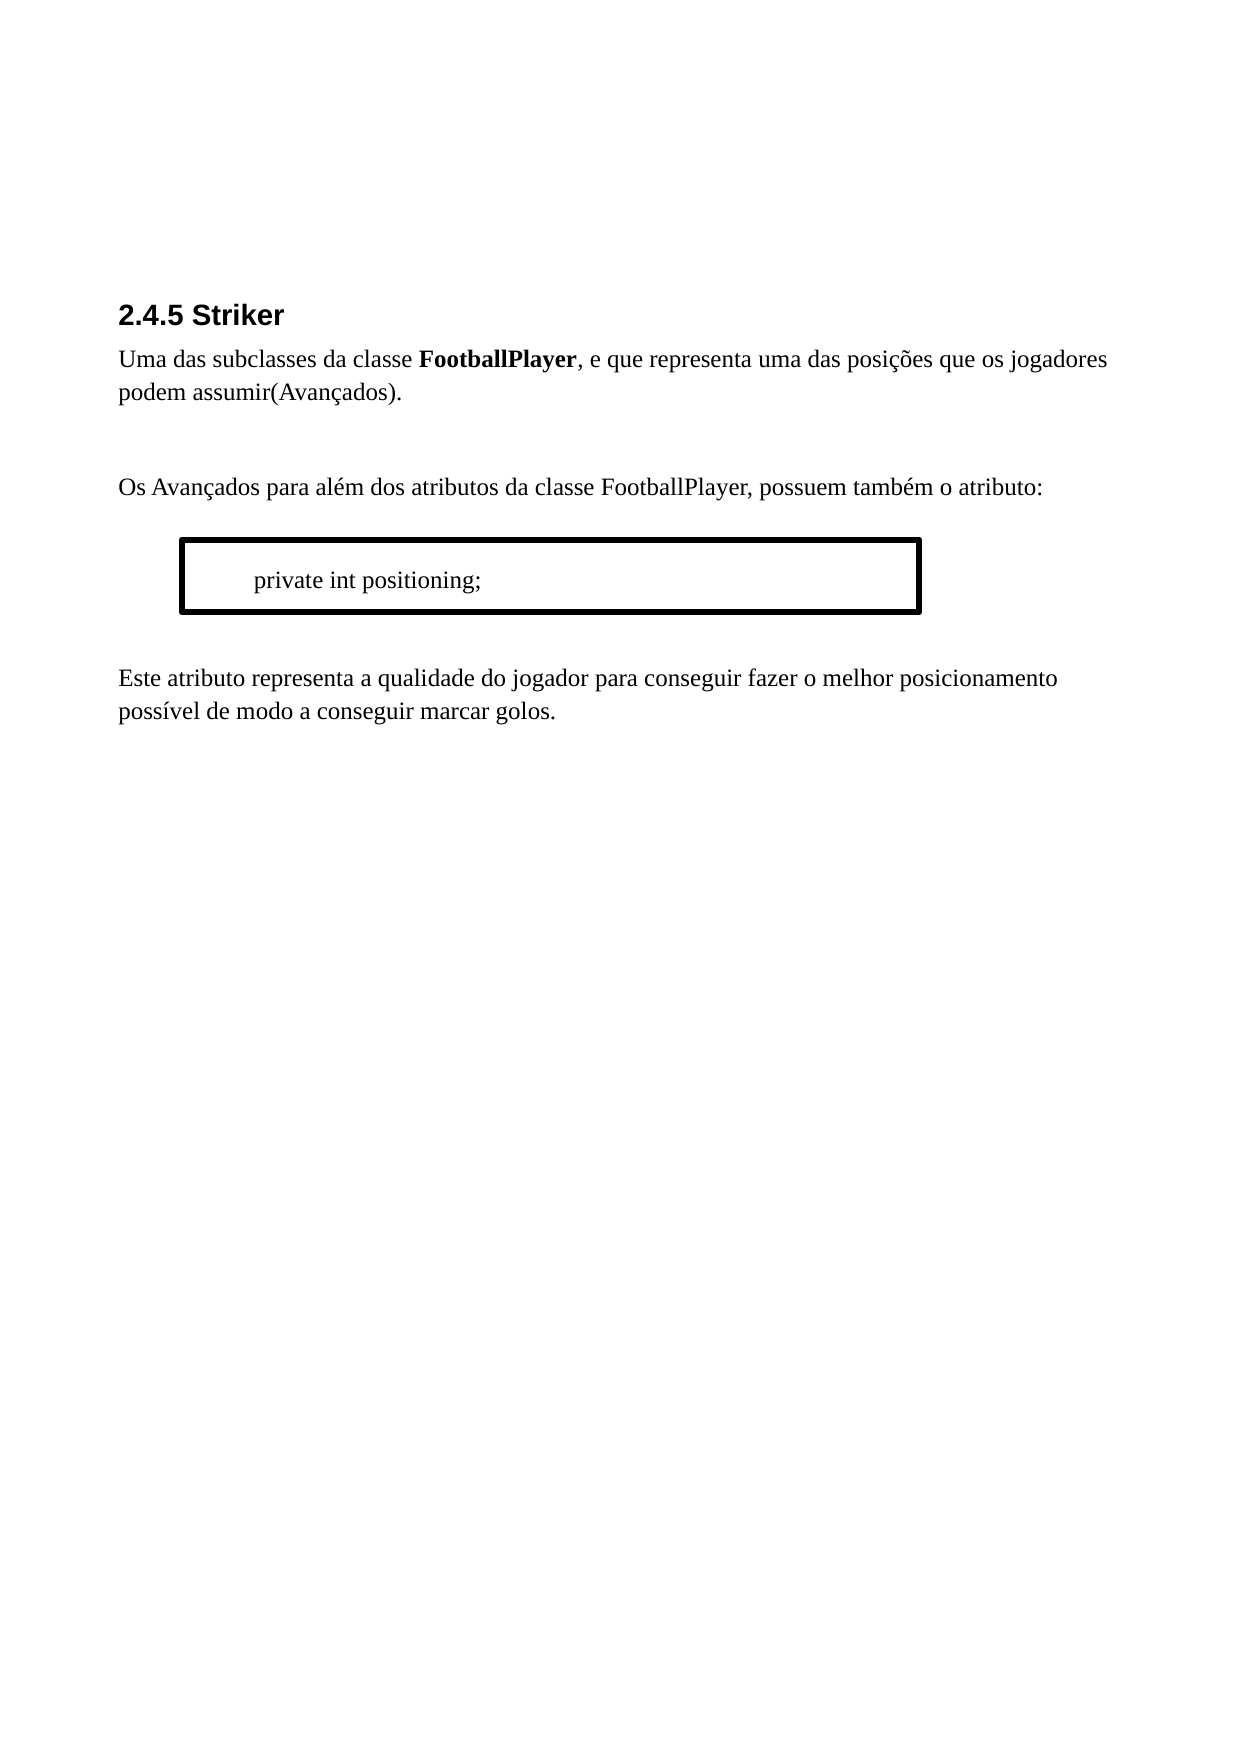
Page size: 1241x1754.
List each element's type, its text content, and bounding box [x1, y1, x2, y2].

text Este atributo representa a qualidade do jogador para conseguir fazer o melhor posicionamento possível de modo a conseguir marcar golos. [118, 663, 1122, 725]
text Os Avançados para além dos atributos da classe FootballPlayer, possuem também o atributo: [118, 472, 1122, 501]
text Uma das subclasses da classe FootballPlayer, e que representa uma das posições que os jogadores podem assumir(Avançados). [118, 344, 1122, 406]
subtitle 2.4.5 Striker [118, 298, 1122, 332]
